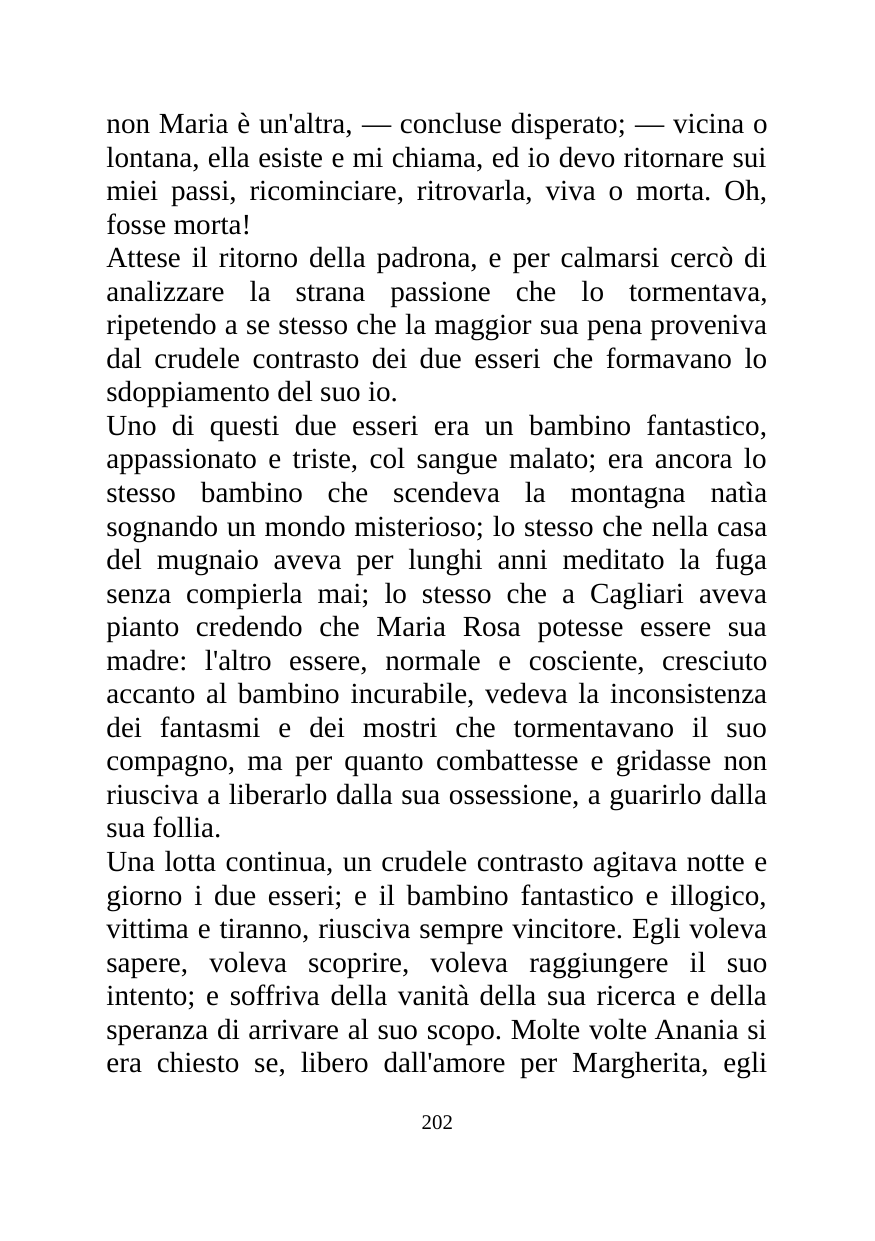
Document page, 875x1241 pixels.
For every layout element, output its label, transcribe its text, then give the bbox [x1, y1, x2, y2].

text non Maria è un'altra, — concluse disperato; — vicina o lontana, ella esiste e mi chiama, ed io devo ritornare sui miei passi, ricominciare, ritrovarla, viva o morta. Oh, fosse morta! [106, 106, 768, 240]
text Uno di questi due esseri era un bambino fantastico, appassionato e triste, col sangue malato; era ancora lo stesso bambino che scendeva la montagna natìa sognando un mondo misterioso; lo stesso che nella casa del mugnaio aveva per lunghi anni meditato la fuga senza compierla mai; lo stesso che a Cagliari aveva pianto credendo che Maria Rosa potesse essere sua madre: l'altro essere, normale e cosciente, cresciuto accanto al bambino incurabile, vedeva la inconsistenza dei fantasmi e dei mostri che tormentavano il suo compagno, ma per quanto combattesse e gridasse non riusciva a liberarlo dalla sua ossessione, a guarirlo dalla sua follia. [106, 408, 768, 844]
text Una lotta continua, un crudele contrasto agitava notte e giorno i due esseri; e il bambino fantastico e illogico, vittima e tiranno, riusciva sempre vincitore. Egli voleva sapere, voleva scoprire, voleva raggiungere il suo intento; e soffriva della vanità della sua ricerca e della speranza di arrivare al suo scopo. Molte volte Anania si era chiesto se, libero dall'amore per Margherita, egli [106, 844, 768, 1079]
text Attese il ritorno della padrona, e per calmarsi cercò di analizzare la strana passione che lo tormentava, ripetendo a se stesso che la maggior sua pena proveniva dal crudele contrasto dei due esseri che formavano lo sdoppiamento del suo io. [106, 240, 768, 408]
